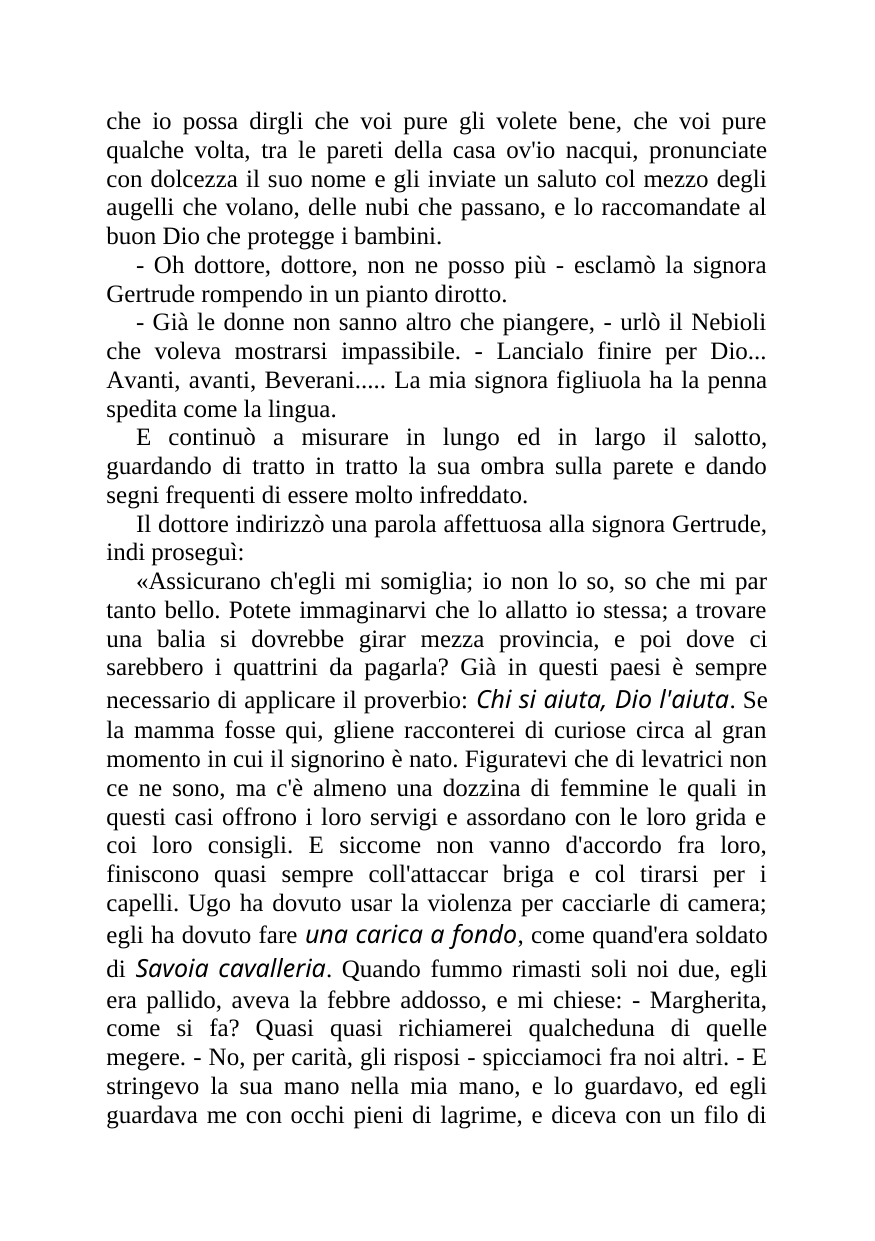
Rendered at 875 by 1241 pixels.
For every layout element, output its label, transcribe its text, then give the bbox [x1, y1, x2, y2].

text - Già le donne non sanno altro che piangere, - urlò il Nebioli che voleva mostrarsi impassibile. - Lancialo finire per Dio... Avanti, avanti, Beverani..... La mia signora figliuola ha la penna spedita come la lingua. [106, 307, 768, 422]
text - Oh dottore, dottore, non ne posso più - esclamò la signora Gertrude rompendo in un pianto dirotto. [106, 250, 768, 307]
text Il dottore indirizzò una parola affettuosa alla signora Gertrude, indi proseguì: [106, 509, 768, 566]
text E continuò a misurare in lungo ed in largo il salotto, guardando di tratto in tratto la sua ombra sulla parete e dando segni frequenti di essere molto infreddato. [106, 422, 768, 509]
text «Assicurano ch'egli mi somiglia; io non lo so, so che mi par tanto bello. Potete immaginarvi che lo allatto io stessa; a trovare una balia si dovrebbe girar mezza provincia, e poi dove ci sarebbero i quattrini da pagarla? Già in questi paesi è sempre necessario di applicare il proverbio: Chi si aiuta, Dio l'aiuta. Se la mamma fosse qui, gliene racconterei di curiose circa al gran momento in cui il signorino è nato. Figuratevi che di levatrici non ce ne sono, ma c'è almeno una dozzina di femmine le quali in questi casi offrono i loro servigi e assordano con le loro grida e coi loro consigli. E siccome non vanno d'accordo fra loro, finiscono quasi sempre coll'attaccar briga e col tirarsi per i capelli. Ugo ha dovuto usar la violenza per cacciarle di camera; egli ha dovuto fare una carica a fondo, come quand'era soldato di Savoia cavalleria. Quando fummo rimasti soli noi due, egli era pallido, aveva la febbre addosso, e mi chiese: - Margherita, come si fa? Quasi quasi richiamerei qualcheduna di quelle megere. - No, per carità, gli risposi - spicciamoci fra noi altri. - E stringevo la sua mano nella mia mano, e lo guardavo, ed egli guardava me con occhi pieni di lagrime, e diceva con un filo di [106, 566, 768, 1128]
text che io possa dirgli che voi pure gli volete bene, che voi pure qualche volta, tra le pareti della casa ov'io nacqui, pronunciate con dolcezza il suo nome e gli inviate un saluto col mezzo degli augelli che volano, delle nubi che passano, e lo raccomandate al buon Dio che protegge i bambini. [106, 106, 768, 250]
